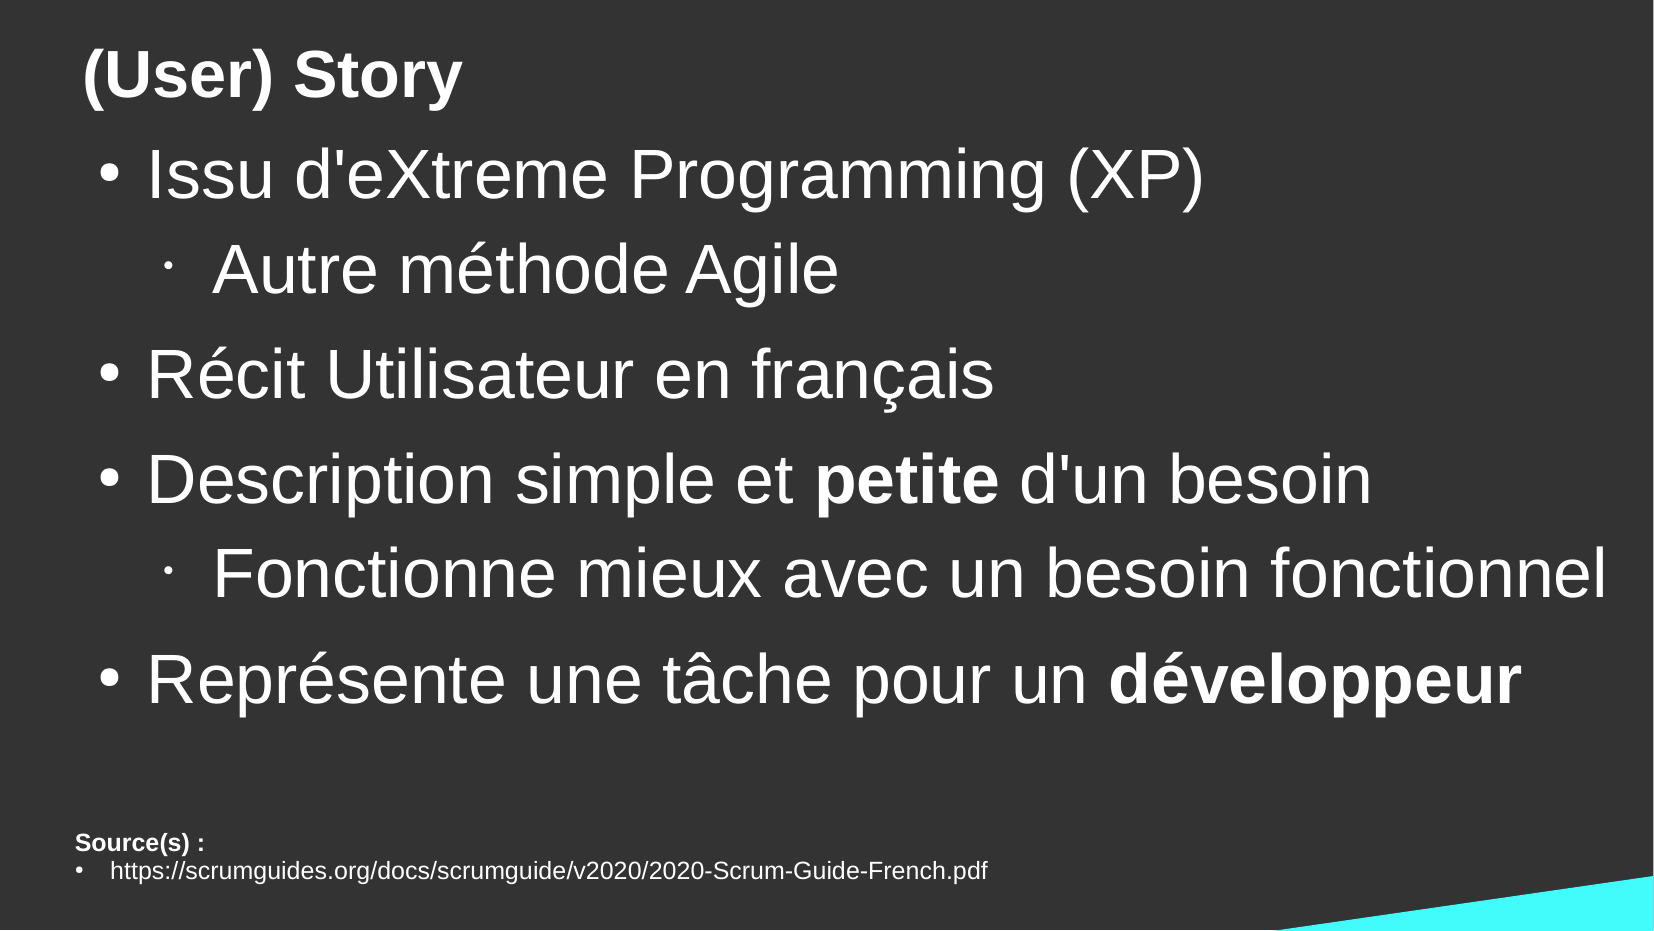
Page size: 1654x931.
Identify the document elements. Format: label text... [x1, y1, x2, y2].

text_box Source(s) : https://scrumguides.org/docs/scrumguide/v2020/2020-Scrum-Guide-French.pdf [60, 821, 1546, 921]
text_box [1272, 875, 1654, 931]
list Issu d'eXtreme Programming (XP) Autre méthode Agile Récit Utilisateur en français Description simple et petite d'un besoin Fonctionne mieux avec un besoin fonctionnel Représente une tâche pour un développeur [80, 135, 1620, 777]
title (User) Story [82, 37, 1571, 122]
